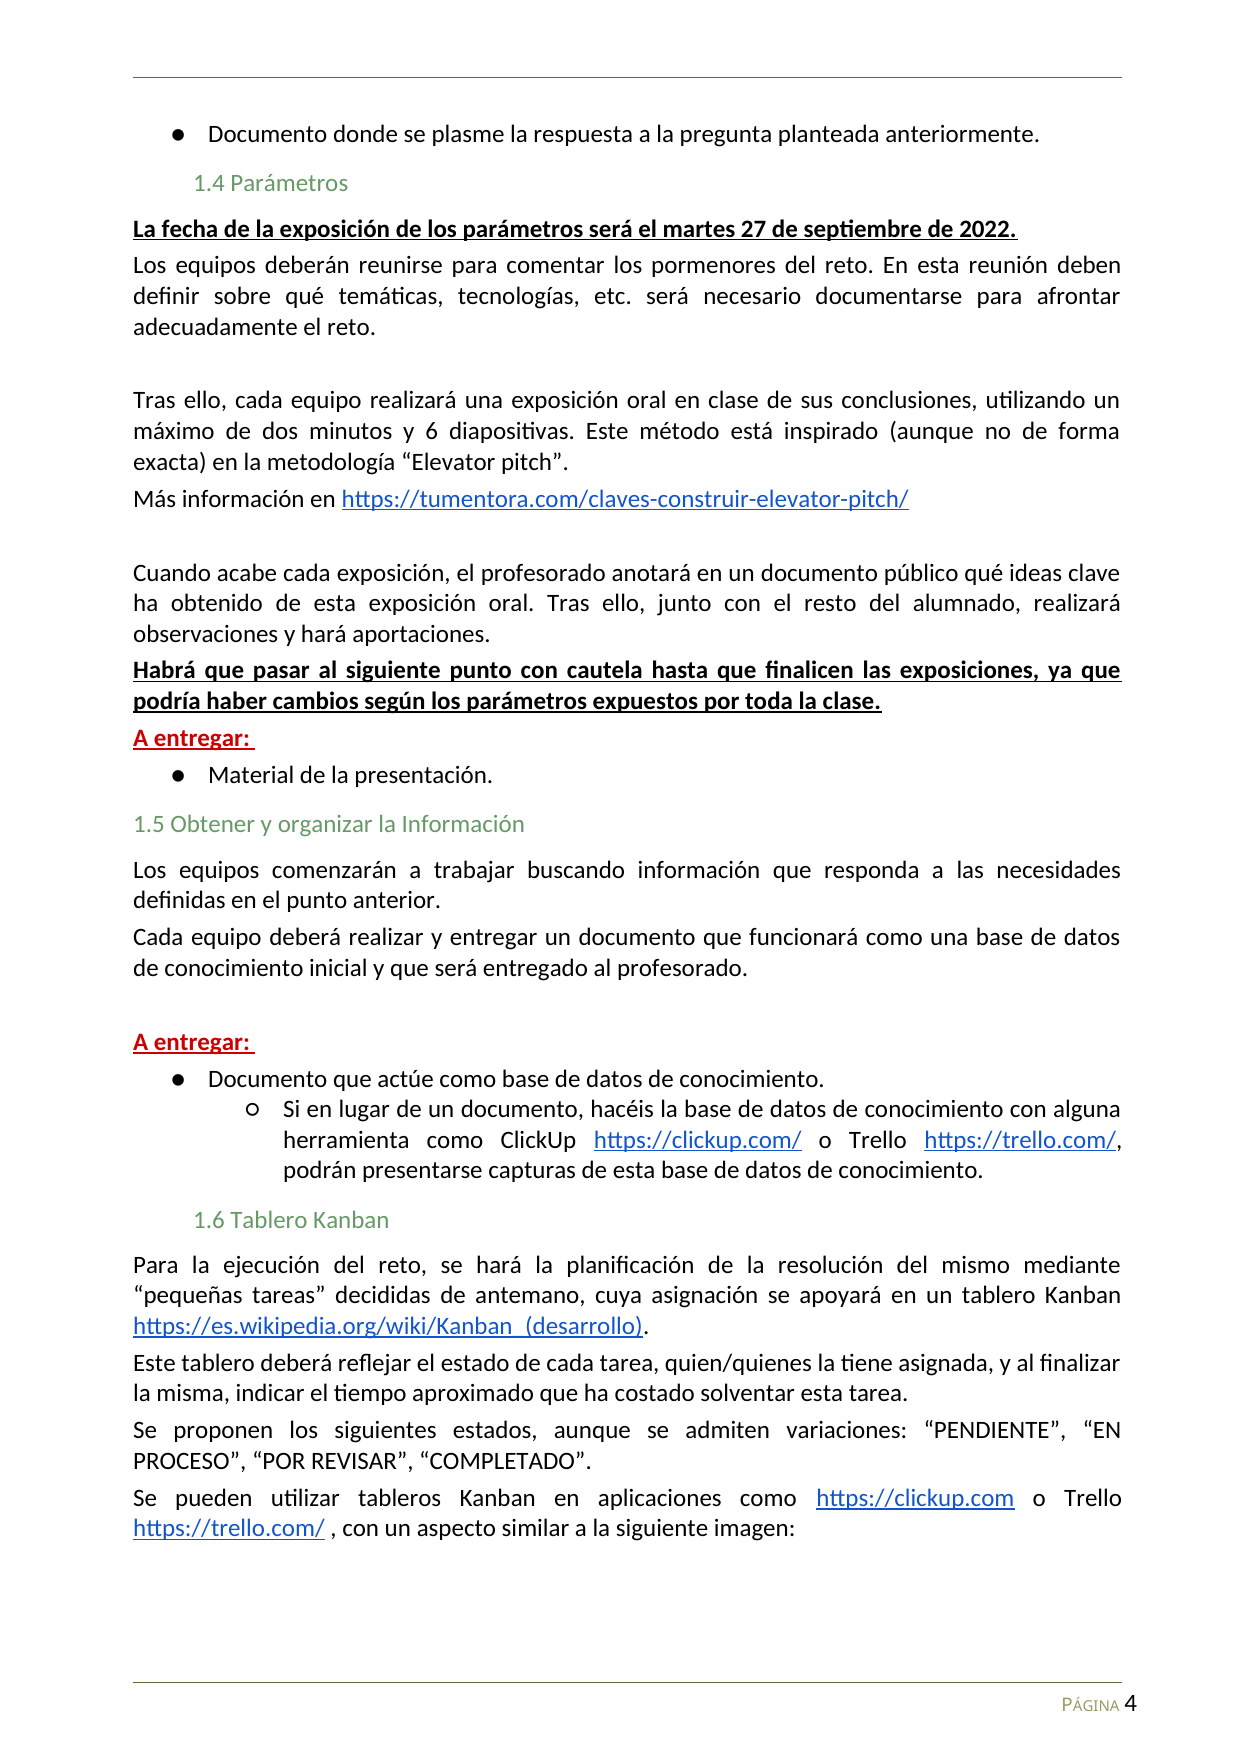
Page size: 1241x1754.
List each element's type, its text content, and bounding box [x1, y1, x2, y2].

list Material de la presentación. [170, 759, 1122, 790]
text Habrá que pasar al siguiente punto con cautela hasta que finalicen las exposiciones, ya que [133, 655, 1122, 681]
text Este tablero deberá reflejar el estado de cada tarea, quien/quienes la tiene asignada, y al finalizar la misma, indicar el tiempo aproximado que ha costado solventar esta tarea. [133, 1347, 1122, 1408]
text Se proponen los siguientes estados, aunque se admiten variaciones: “PENDIENTE”, “EN PROCESO”, “POR REVISAR”, “COMPLETADO”. [133, 1414, 1122, 1476]
text podría haber cambios según los parámetros expuestos por toda la clase. [133, 682, 1122, 716]
subtitle 1.4 Parámetros [193, 167, 1122, 198]
text A entregar: [133, 1026, 1122, 1056]
text Para la ejecución del reto, se hará la planificación de la resolución del mismo mediante “pequeñas tareas” decididas de antemano, cuya asignación se apoyará en un tablero Kanban https://es.wikipedia.org/wiki/Kanban_(desarrollo). [133, 1249, 1122, 1341]
text Más información en https://tumentora.com/claves-construir-elevator-pitch/ [133, 483, 1122, 513]
text Los equipos deberán reunirse para comentar los pormenores del reto. En esta reunión deben definir sobre qué temáticas, tecnologías, etc. será necesario documentarse para afrontar adecuadamente el reto. [133, 250, 1122, 341]
list Documento donde se plasme la respuesta a la pregunta planteada anteriormente. [170, 118, 1122, 148]
list Si en lugar de un documento, hacéis la base de datos de conocimiento con alguna herramienta como ClickUp https://clickup.com/ o Trello https://trello.com/, podrán presentarse capturas de esta base de datos de conocimiento. [245, 1093, 1122, 1185]
text Se pueden utilizar tableros Kanban en aplicaciones como https://clickup.com o Trello https://trello.com/ , con un aspecto similar a la siguiente imagen: [133, 1482, 1122, 1543]
list Documento que actúe como base de datos de conocimiento. [170, 1063, 1122, 1093]
text Cada equipo deberá realizar y entregar un documento que funcionará como una base de datos de conocimiento inicial y que será entregado al profesorado. [133, 921, 1122, 982]
subtitle 1.6 Tablero Kanban [193, 1204, 1122, 1234]
text Tras ello, cada equipo realizará una exposición oral en clase de sus conclusiones, utilizando un máximo de dos minutos y 6 diapositivas. Este método está inspirado (aunque no de forma exacta) en la metodología “Elevator pitch”. [133, 385, 1122, 476]
text A entregar: [133, 722, 1122, 753]
text Los equipos comenzarán a trabajar buscando información que responda a las necesidades definidas en el punto anterior. [133, 854, 1122, 915]
text Cuando acabe cada exposición, el profesorado anotará en un documento público qué ideas clave ha obtenido de esta exposición oral. Tras ello, junto con el resto del alumnado, realizará observaciones y hará aportaciones. [133, 557, 1122, 648]
text La fecha de la exposición de los parámetros será el martes 27 de septiembre de 2022. [133, 213, 1122, 243]
subtitle 1.5 Obtener y organizar la Información [133, 808, 1122, 839]
